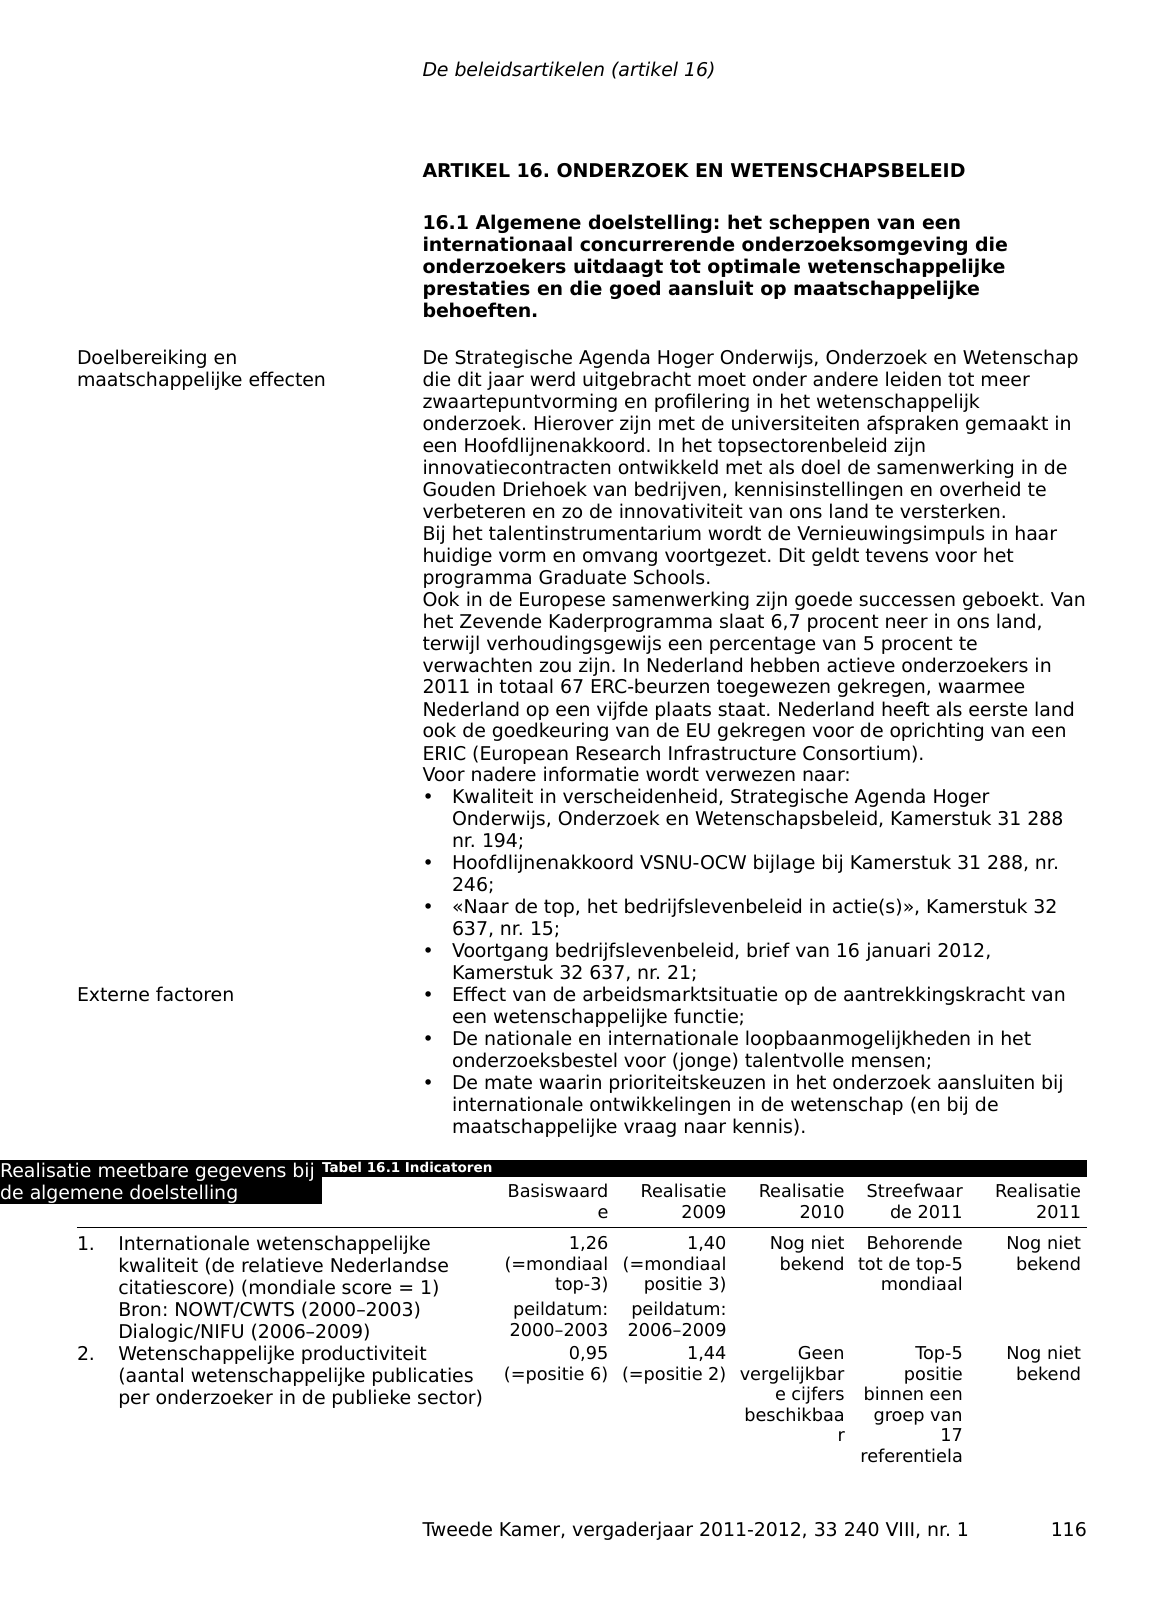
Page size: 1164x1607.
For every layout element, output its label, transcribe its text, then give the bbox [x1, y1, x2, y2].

table_cell [969, 1299, 1087, 1343]
table_cell Wetenschappelijke productiviteit (aantal wetenschappelijke publicaties per onderzoeker in de publieke sector) [112, 1343, 496, 1467]
text • Effect van de arbeidsmarktsituatie op de aantrekkingskracht van een wetenschappelijke functie; [422, 984, 1087, 1028]
table_header Tabel 16.1 Indicatoren [0, 1160, 1087, 1204]
subtitle ARTIKEL 16. ONDERZOEK EN WETENSCHAPSBELEID [422, 160, 1087, 182]
table_cell 2. [77, 1343, 112, 1467]
table_cell Nog niet bekend [969, 1343, 1087, 1467]
table_cell Nog niet bekend [969, 1228, 1087, 1299]
text [77, 1006, 399, 1014]
table_cell Realisatie 2009 [614, 1177, 732, 1227]
table_cell Realisatie 2011 [969, 1177, 1087, 1227]
table_cell Indicator [77, 1177, 496, 1227]
table_cell [77, 1299, 112, 1343]
text • De nationale en internationale loopbaanmogelijkheden in het onderzoeksbestel voor (jonge) talentvolle mensen; [422, 1028, 1087, 1072]
text Externe factoren [77, 984, 399, 1006]
table_cell Nog niet bekend [732, 1228, 850, 1299]
table_cell [850, 1299, 968, 1343]
table_cell Streefwaarde 2011 [850, 1177, 968, 1227]
text • De mate waarin prioriteitskeuzen in het onderzoek aansluiten bij internationale ontwikkelingen in de wetenschap (en bij de maatschappelijke vraag naar kennis). [422, 1072, 1087, 1138]
text • Kwaliteit in verscheidenheid, Strategische Agenda Hoger Onderwijs, Onderzoek en Wetenschapsbeleid, Kamerstuk 31 288 nr. 194; [422, 786, 1087, 852]
table_cell Basiswaarde [496, 1177, 614, 1227]
subtitle 16.1 Algemene doelstelling: het scheppen van een internationaal concurrerende onderzoeksomgeving die onderzoekers uitdaagt tot optimale wetenschappelijke prestaties en die goed aansluit op maatschappelijke behoeften. [422, 212, 1087, 322]
text • Hoofdlijnenakkoord VSNU-OCW bijlage bij Kamerstuk 31 288, nr. 246; [422, 852, 1087, 896]
table_cell Realisatie 2010 [732, 1177, 850, 1227]
table_cell Bron: NOWT/CWTS (2000–2003) Dialogic/NIFU (2006–2009) [112, 1299, 496, 1343]
text Doelbereiking en maatschappelijke effecten [77, 347, 399, 391]
text Ook in de Europese samenwerking zijn goede successen geboekt. Van het Zevende Kaderprogramma slaat 6,7 procent neer in ons land, terwijl verhoudingsgewijs een percentage van 5 procent te verwachten zou zijn. In Nederland hebben actieve onderzoekers in 2011 in totaal 67 ERC-beurzen toegewezen gekregen, waarmee Nederland op een vijfde plaats staat. Nederland heeft als eerste land ook de goedkeuring van de EU gekregen voor de oprichting van een ERIC (European Research Infrastructure Consortium). [422, 588, 1087, 764]
text Voor nadere informatie wordt verwezen naar: [422, 764, 1087, 786]
table_cell Geen vergelijkbare cijfers beschikbaar [732, 1343, 850, 1467]
table_cell peildatum: 2006–2009 [614, 1299, 732, 1343]
table_cell peildatum: 2000–2003 [496, 1299, 614, 1343]
table_cell Behorende tot de top-5 mondiaal [850, 1228, 968, 1299]
text • «Naar de top, het bedrijfslevenbeleid in actie(s)», Kamerstuk 32 637, nr. 15; [422, 896, 1087, 940]
table_cell 1,40 (=mondiaal positie 3) [614, 1228, 732, 1299]
table_cell 0,95 (=positie 6) [496, 1343, 614, 1467]
text Bij het talentinstrumentarium wordt de Vernieuwingsimpuls in haar huidige vorm en omvang voortgezet. Dit geldt tevens voor het programma Graduate Schools. [422, 523, 1087, 588]
text De Strategische Agenda Hoger Onderwijs, Onderzoek en Wetenschap die dit jaar werd uitgebracht moet onder andere leiden tot meer zwaartepuntvorming en profilering in het wetenschappelijk onderzoek. Hierover zijn met de universiteiten afspraken gemaakt in een Hoofdlijnenakkoord. In het topsectorenbeleid zijn innovatiecontracten ontwikkeld met als doel de samenwerking in de Gouden Driehoek van bedrijven, kennisinstellingen en overheid te verbeteren en zo de innovativiteit van ons land te versterken. [422, 347, 1087, 523]
text • Voortgang bedrijfslevenbeleid, brief van 16 januari 2012, Kamerstuk 32 637, nr. 21; [422, 940, 1087, 984]
table_cell 1,44 (=positie 2) [614, 1343, 732, 1467]
table_cell [732, 1299, 850, 1343]
table_cell Top-5 positie binnen een groep van 17 referentiela [850, 1343, 968, 1467]
table_cell 1,26 (=mondiaal top-3) [496, 1228, 614, 1299]
table_cell 1. [77, 1228, 112, 1299]
table_cell Internationale wetenschappelijke kwaliteit (de relatieve Nederlandse citatiescore) (mondiale score = 1) [112, 1228, 496, 1299]
